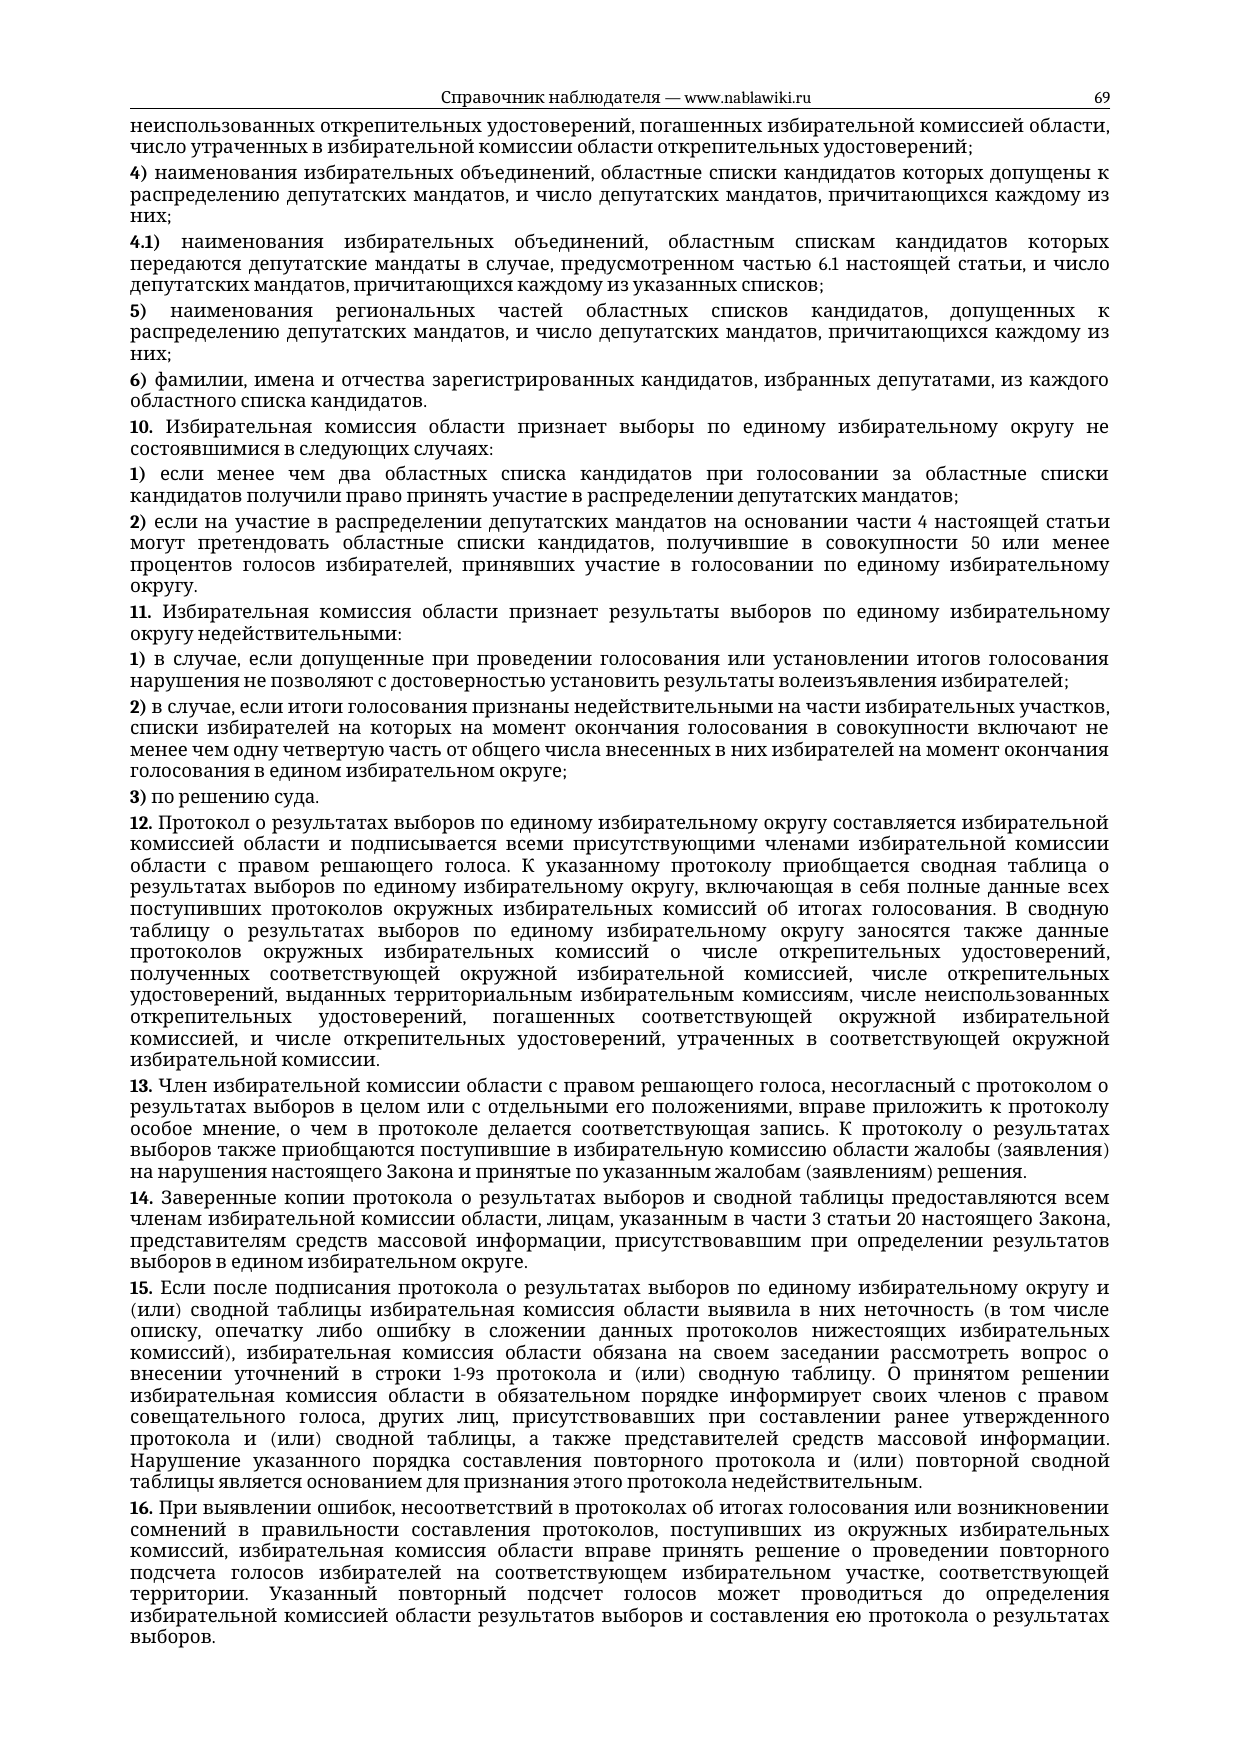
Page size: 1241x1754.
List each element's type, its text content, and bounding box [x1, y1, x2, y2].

text 4.1) наименования избирательных объединений, областным спискам кандидатов которых передаются депутатские мандаты в случае, предусмотренном частью 6.1 настоящей статьи, и число депутатских мандатов, причитающихся каждому из указанных списков; [130, 232, 1110, 296]
text 1) если менее чем два областных списка кандидатов при голосовании за областные списки кандидатов получили право принять участие в распределении депутатских мандатов; [130, 464, 1110, 507]
text 3) по решению суда. [130, 787, 1110, 808]
text 11. Избирательная комиссия области признает результаты выборов по единому избирательному округу недействительными: [130, 602, 1110, 645]
text 10. Избирательная комиссия области признает выборы по единому избирательному округу не состоявшимися в следующих случаях: [130, 417, 1110, 460]
text 5) наименования региональных частей областных списков кандидатов, допущенных к распределению депутатских мандатов, и число депутатских мандатов, причитающихся каждому из них; [130, 301, 1110, 365]
text неиспользованных открепительных удостоверений, погашенных избирательной комиссией области, число утраченных в избирательной комиссии области открепительных удостоверений; [130, 116, 1110, 159]
text 1) в случае, если допущенные при проведении голосования или установлении итогов голосования нарушения не позволяют с достоверностью установить результаты волеизъявления избирателей; [130, 649, 1110, 692]
text 14. Заверенные копии протокола о результатах выборов и сводной таблицы предоставляются всем членам избирательной комиссии области, лицам, указанным в части 3 статьи 20 настоящего Закона, представителям средств массовой информации, присутствовавшим при определении результатов выборов в едином избирательном округе. [130, 1187, 1110, 1273]
text 16. При выявлении ошибок, несоответствий в протоколах об итогах голосования или возникновении сомнений в правильности составления протоколов, поступивших из окружных избирательных комиссий, избирательная комиссия области вправе принять решение о проведении повторного подсчета голосов избирателей на соответствующем избирательном участке, соответствующей территории. Указанный повторный подсчет голосов может проводиться до определения избирательной комиссией области результатов выборов и составления ею протокола о результатах выборов. [130, 1497, 1110, 1648]
text 12. Протокол о результатах выборов по единому избирательному округу составляется избирательной комиссией области и подписывается всеми присутствующими членами избирательной комиссии области с правом решающего голоса. К указанному протоколу приобщается сводная таблица о результатах выборов по единому избирательному округу, включающая в себя полные данные всех поступивших протоколов окружных избирательных комиссий об итогах голосования. В сводную таблицу о результатах выборов по единому избирательному округу заносятся также данные протоколов окружных избирательных комиссий о числе открепительных удостоверений, полученных соответствующей окружной избирательной комиссией, числе открепительных удостоверений, выданных территориальным избирательным комиссиям, числе неиспользованных открепительных удостоверений, погашенных соответствующей окружной избирательной комиссией, и числе открепительных удостоверений, утраченных в соответствующей окружной избирательной комиссии. [130, 812, 1110, 1071]
text 15. Если после подписания протокола о результатах выборов по единому избирательному округу и (или) сводной таблицы избирательная комиссия области выявила в них неточность (в том числе описку, опечатку либо ошибку в сложении данных протоколов нижестоящих избирательных комиссий), избирательная комиссия области обязана на своем заседании рассмотреть вопрос о внесении уточнений в строки 1-9з протокола и (или) сводную таблицу. О принятом решении избирательная комиссия области в обязательном порядке информирует своих членов с правом совещательного голоса, других лиц, присутствовавших при составлении ранее утвержденного протокола и (или) сводной таблицы, а также представителей средств массовой информации. Нарушение указанного порядка составления повторного протокола и (или) повторной сводной таблицы является основанием для признания этого протокола недействительным. [130, 1278, 1110, 1493]
text 4) наименования избирательных объединений, областные списки кандидатов которых допущены к распределению депутатских мандатов, и число депутатских мандатов, причитающихся каждому из них; [130, 163, 1110, 227]
text 2) в случае, если итоги голосования признаны недействительными на части избирательных участков, списки избирателей на которых на момент окончания голосования в совокупности включают не менее чем одну четвертую часть от общего числа внесенных в них избирателей на момент окончания голосования в едином избирательном округе; [130, 696, 1110, 782]
text 2) если на участие в распределении депутатских мандатов на основании части 4 настоящей статьи могут претендовать областные списки кандидатов, получившие в совокупности 50 или менее процентов голосов избирателей, принявших участие в голосовании по единому избирательному округу. [130, 511, 1110, 597]
text 6) фамилии, имена и отчества зарегистрированных кандидатов, избранных депутатами, из каждого областного списка кандидатов. [130, 369, 1110, 412]
text 13. Член избирательной комиссии области с правом решающего голоса, несогласный с протоколом о результатах выборов в целом или с отдельными его положениями, вправе приложить к протоколу особое мнение, о чем в протоколе делается соответствующая запись. К протоколу о результатах выборов также приобщаются поступившие в избирательную комиссию области жалобы (заявления) на нарушения настоящего Закона и принятые по указанным жалобам (заявлениям) решения. [130, 1075, 1110, 1183]
